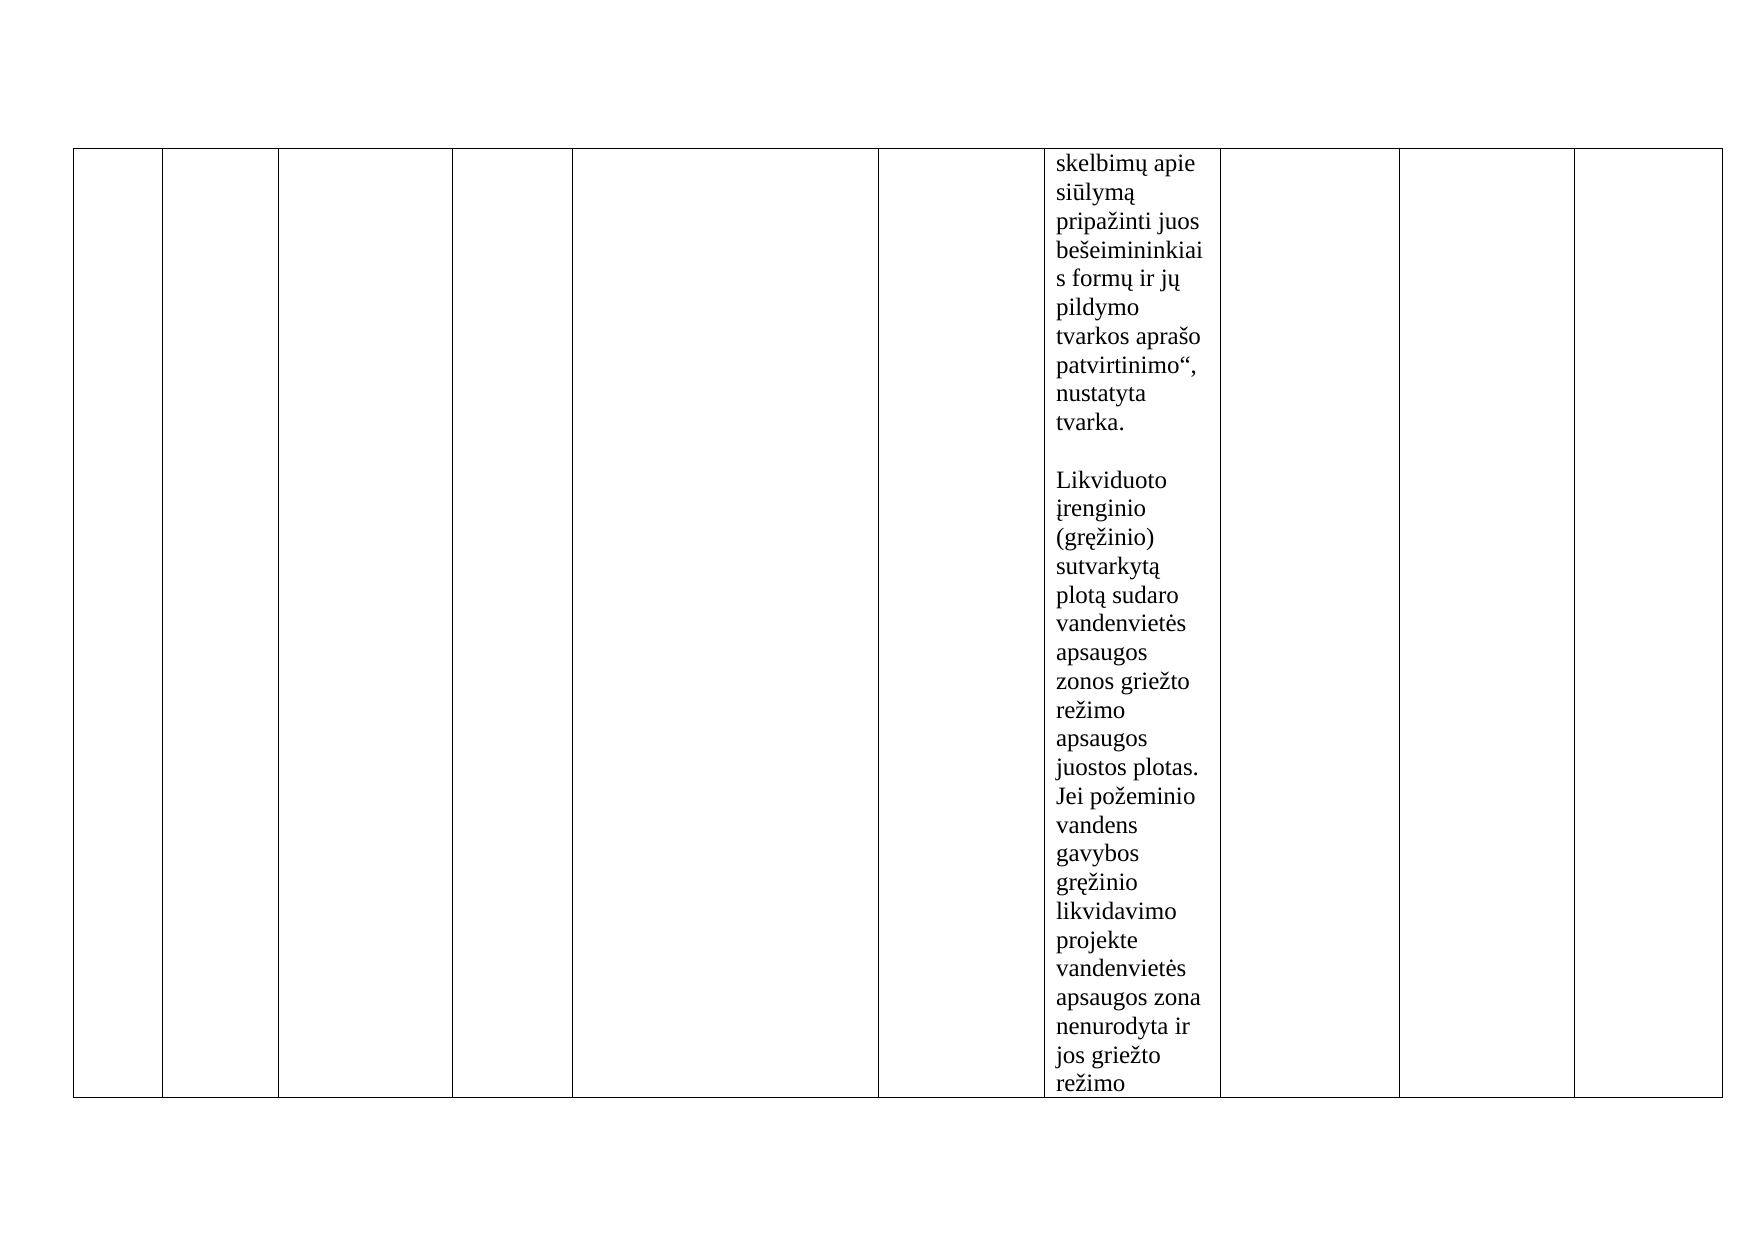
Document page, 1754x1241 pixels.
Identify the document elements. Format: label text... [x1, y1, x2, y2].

table_cell [453, 149, 572, 1097]
table_cell [573, 149, 878, 1097]
table_cell skelbimų apie siūlymą pripažinti juos bešeimininkiais formų ir jų pildymo tvarkos aprašo patvirtinimo“, nustatyta tvarka. Likviduoto įrenginio (gręžinio) sutvarkytą plotą sudaro vandenvietės apsaugos zonos griežto režimo apsaugos juostos plotas. Jei požeminio vandens gavybos gręžinio likvidavimo projekte vandenvietės apsaugos zona nenurodyta ir jos griežto režimo [1045, 149, 1220, 1097]
table_cell [279, 149, 452, 1097]
table_cell [1575, 149, 1722, 1097]
table_cell [879, 149, 1044, 1097]
table_cell [1221, 149, 1399, 1097]
table_cell [163, 149, 278, 1097]
table_cell [1723, 148, 1728, 1097]
table_cell [74, 149, 162, 1097]
table_cell [1400, 149, 1574, 1097]
